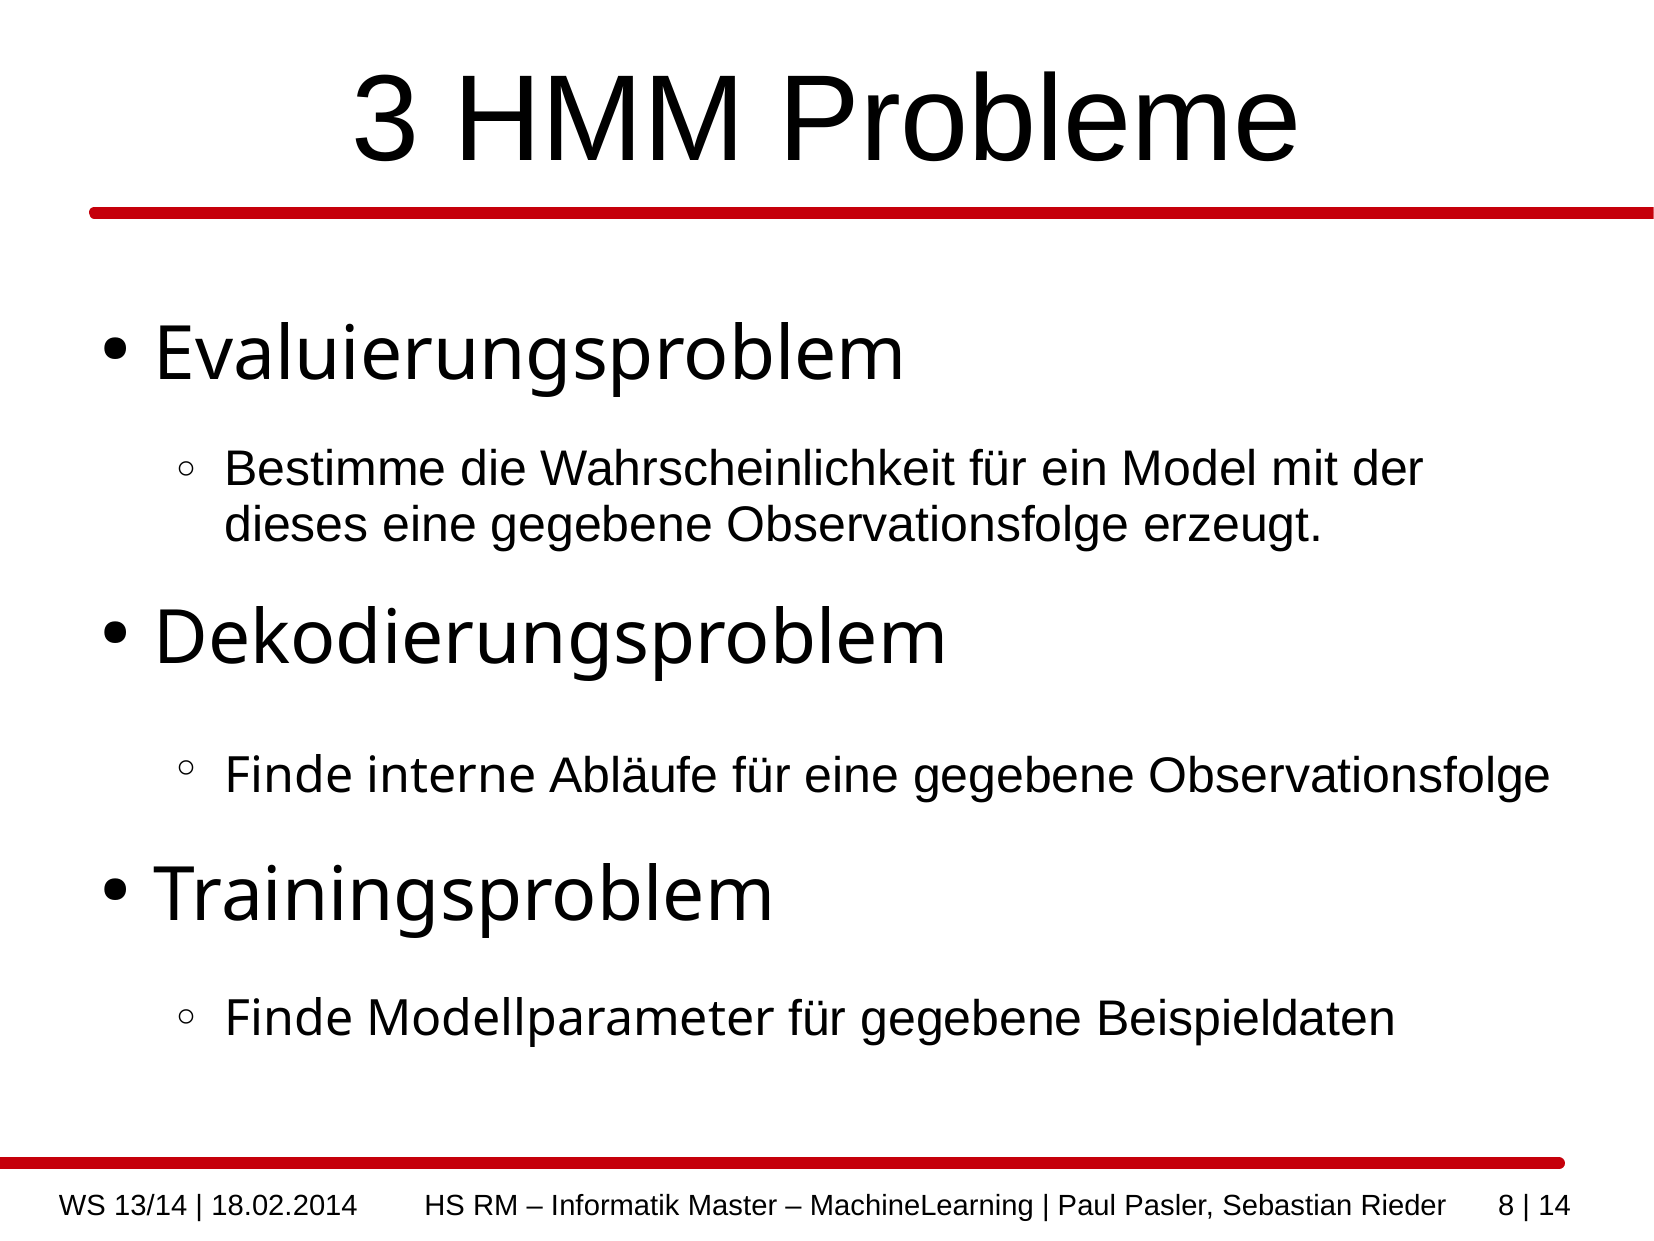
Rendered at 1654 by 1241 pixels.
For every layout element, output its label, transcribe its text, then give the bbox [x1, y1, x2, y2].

list Evaluierungsproblem Bestimme die Wahrscheinlichkeit für ein Model mit der dieses eine gegebene Observationsfolge erzeugt. Dekodierungsproblem Finde interne Abläufe für eine gegebene Observationsfolge Trainingsproblem Finde Modellparameter für gegebene Beispieldaten [82, 299, 1571, 1123]
title 3 HMM Probleme [82, 47, 1571, 189]
